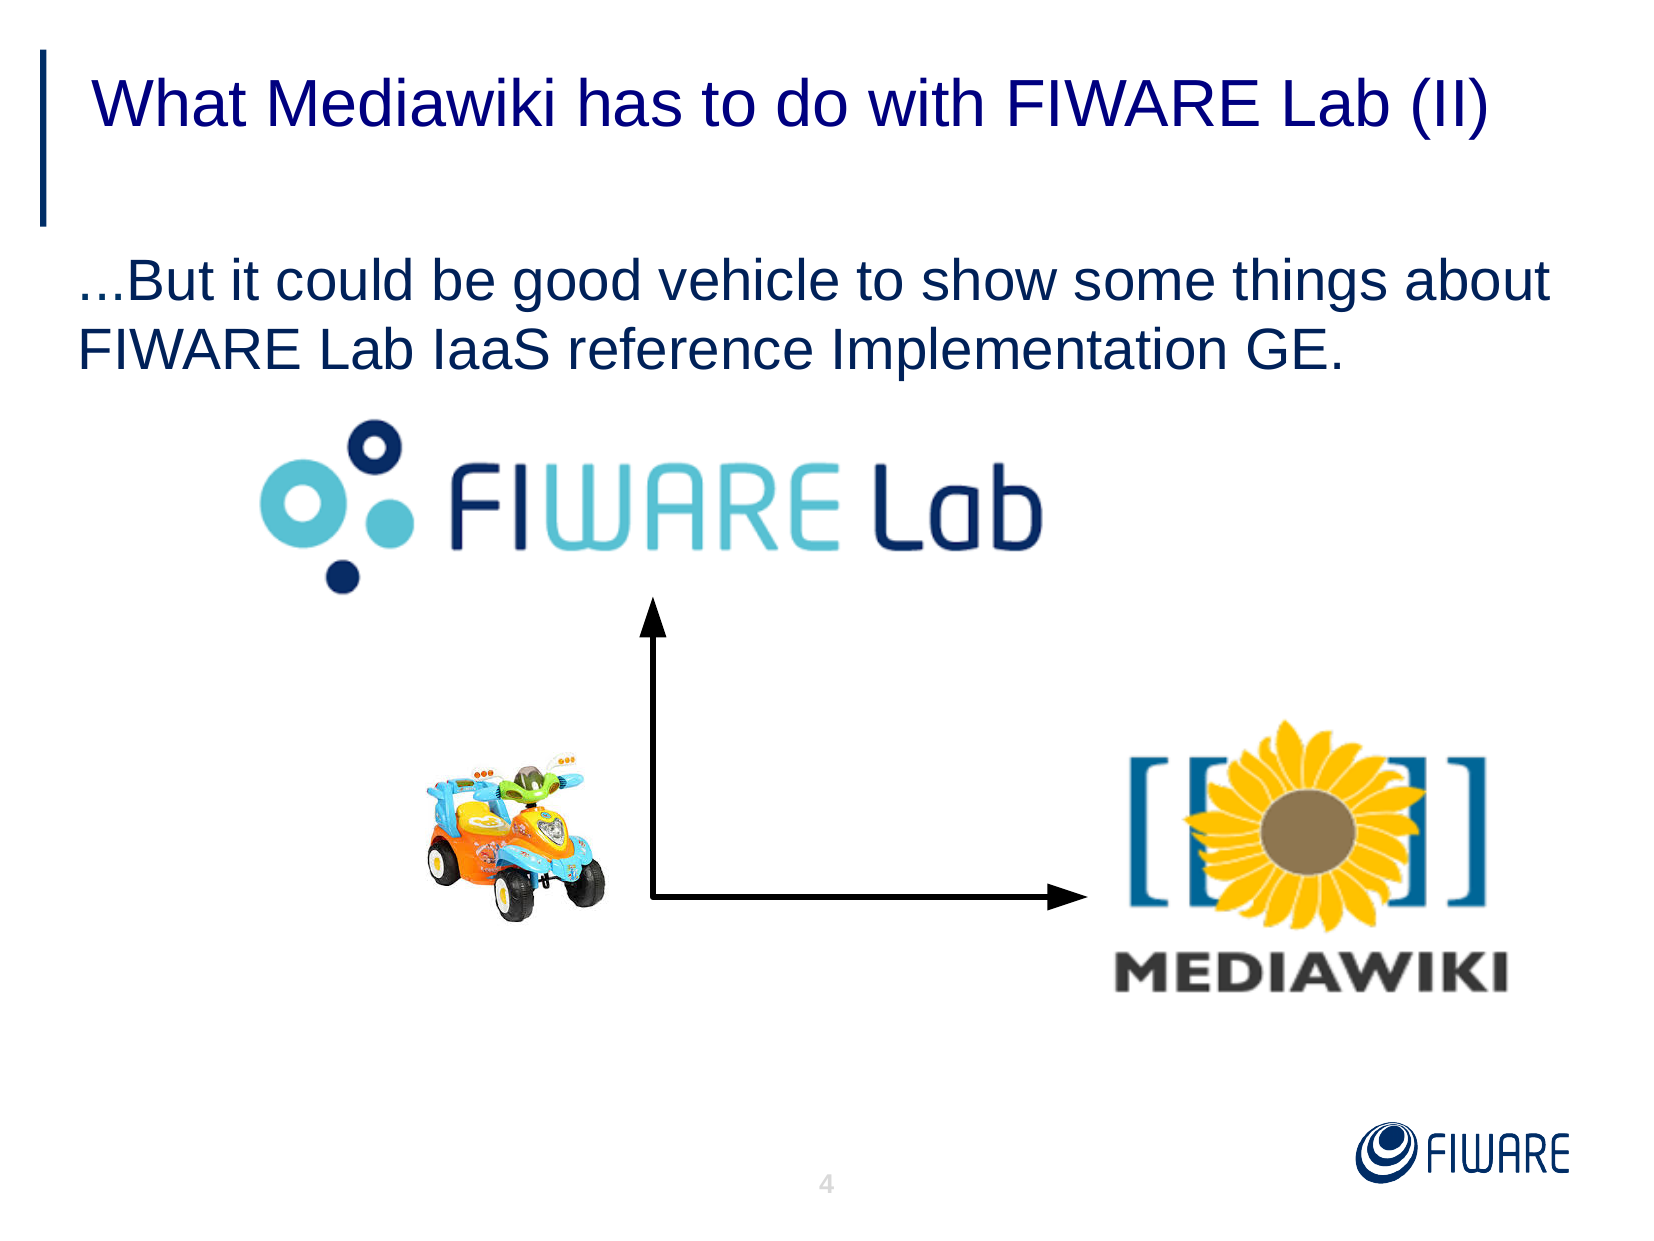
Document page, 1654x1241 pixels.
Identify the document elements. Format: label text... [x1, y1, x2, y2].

picture [1087, 700, 1524, 1094]
picture [234, 416, 1072, 597]
title What Mediawiki has to do with FIWARE Lab (II) [76, 51, 1560, 189]
picture [1351, 1116, 1575, 1188]
slide_number [733, 1149, 921, 1216]
picture [401, 729, 627, 942]
text_box ...But it could be good vehicle to show some things about FIWARE Lab IaaS reference Implementation GE. [63, 234, 1573, 390]
